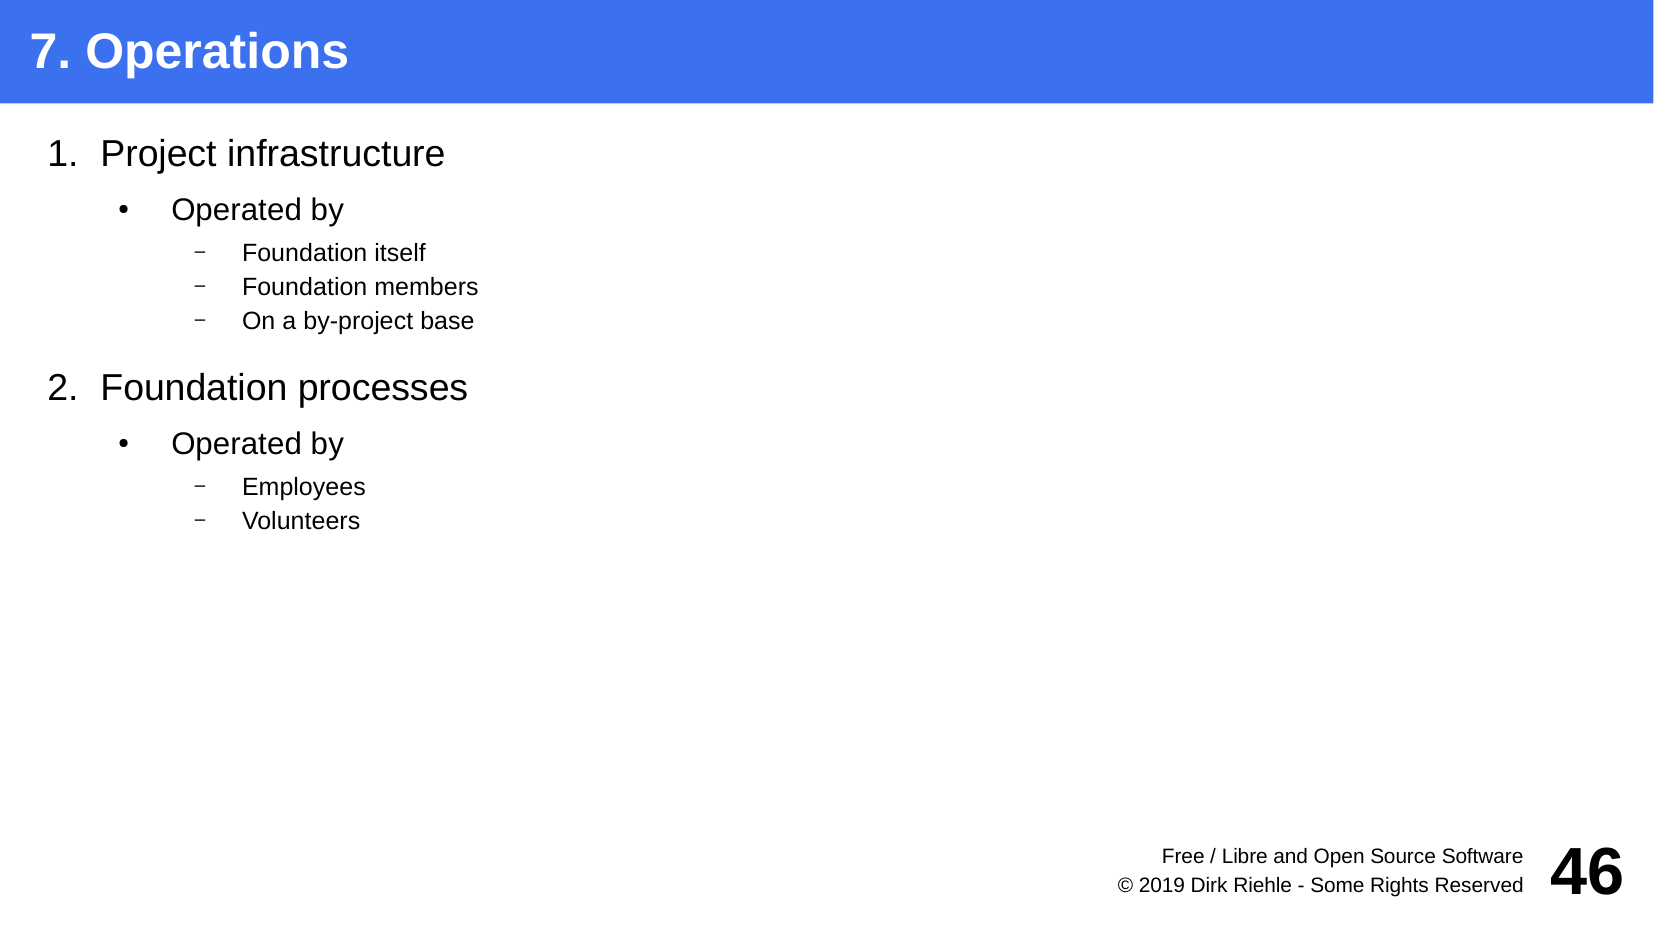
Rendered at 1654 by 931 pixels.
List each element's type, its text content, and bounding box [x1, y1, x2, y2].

title 7. Operations [0, 0, 1654, 104]
list Project infrastructure Operated by Foundation itself Foundation members On a by-project base Foundation processes Operated by Employees Volunteers [29, 132, 808, 813]
